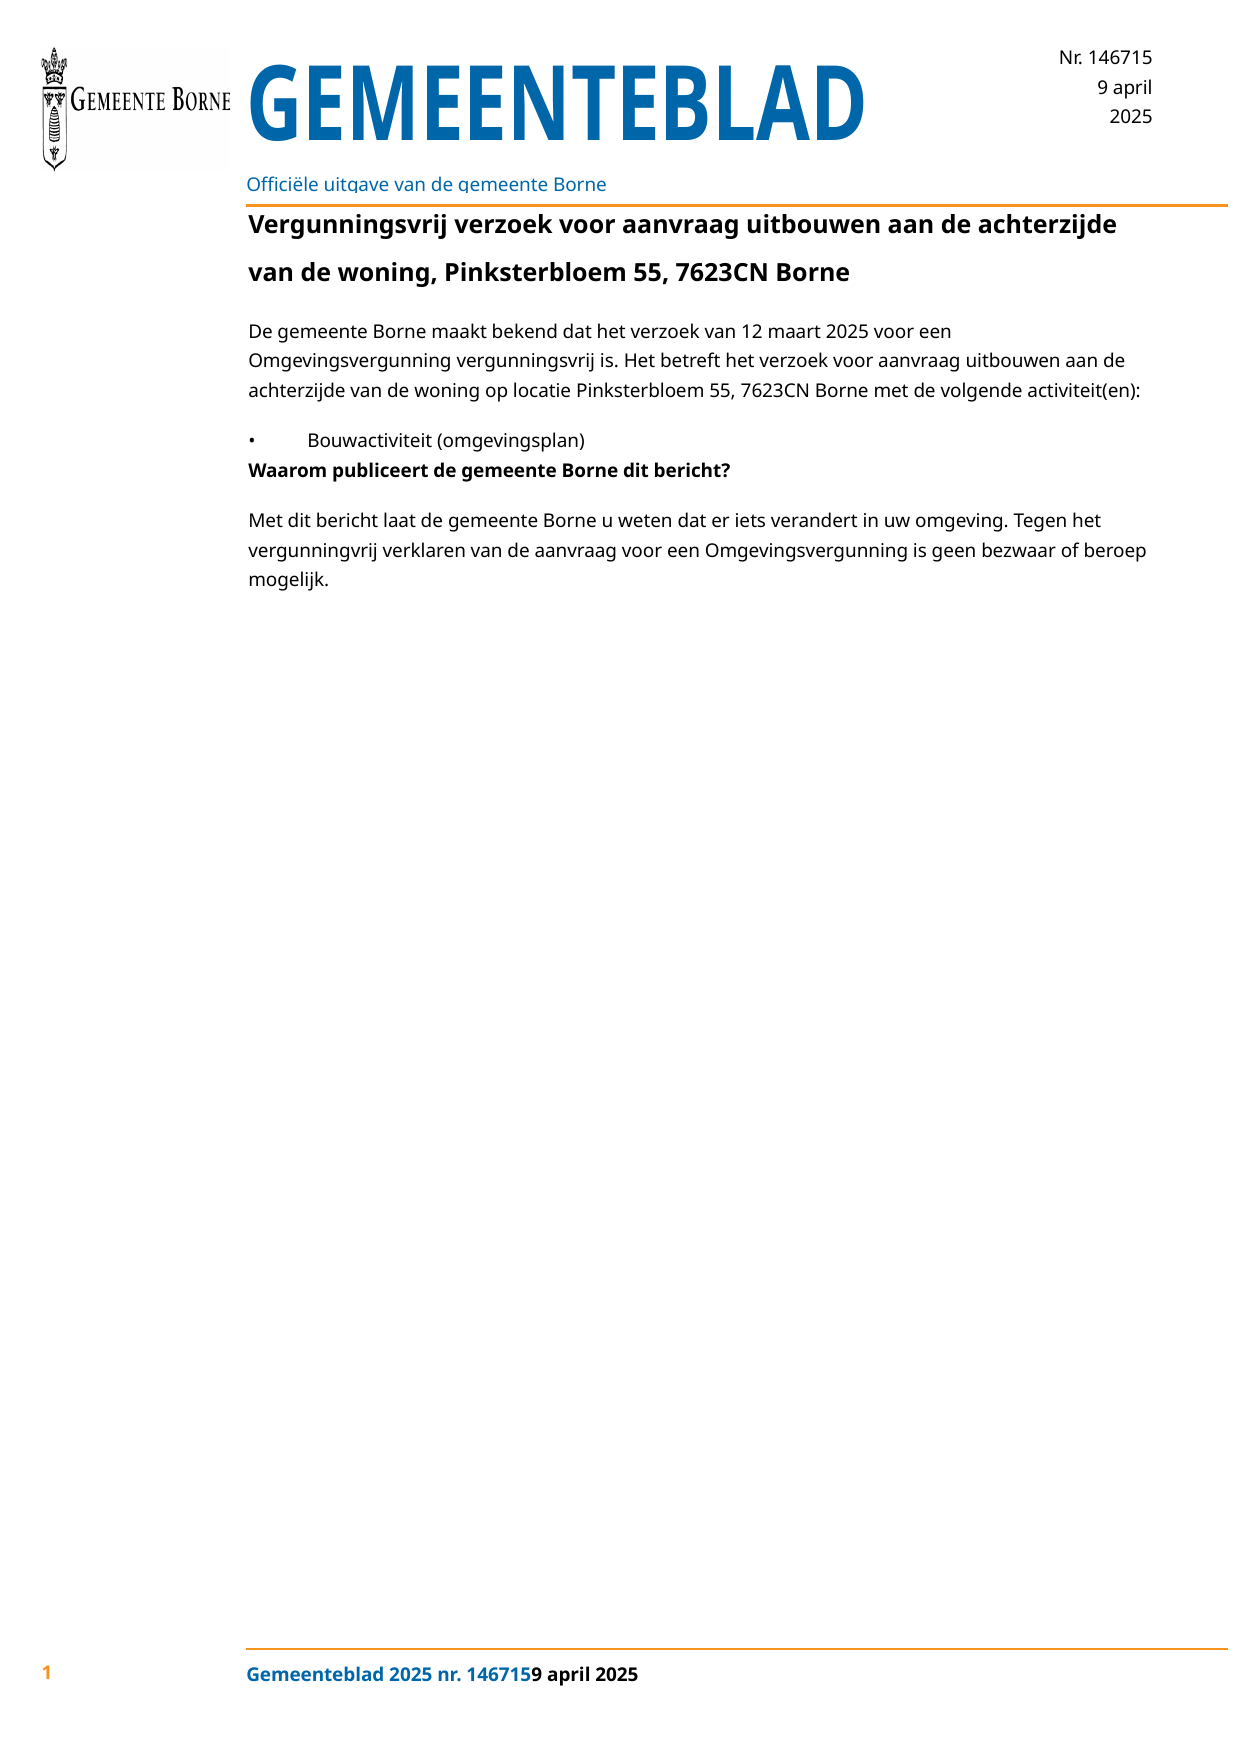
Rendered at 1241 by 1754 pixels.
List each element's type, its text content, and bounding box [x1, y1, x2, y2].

picture [41, 47, 231, 172]
text Vergunningsvrij verzoek voor aanvraag uitbouwen aan de achterzijde van de woning, Pinksterbloem 55, 7623CN Borne [248, 207, 1152, 288]
text Waarom publiceert de gemeente Borne dit bericht? [248, 457, 1152, 483]
list Bouwactiviteit (omgevingsplan) [248, 427, 1152, 453]
text Met dit bericht laat de gemeente Borne u weten dat er iets verandert in uw omgeving. Tegen het vergunningvrij verklaren van de aanvraag voor een Omgevingsvergunning is geen bezwaar of beroep mogelijk. [248, 507, 1152, 592]
text De gemeente Borne maakt bekend dat het verzoek van 12 maart 2025 voor een Omgevingsvergunning vergunningsvrij is. Het betreft het verzoek voor aanvraag uitbouwen aan de achterzijde van de woning op locatie Pinksterbloem 55, 7623CN Borne met de volgende activiteit(en): [248, 318, 1152, 403]
